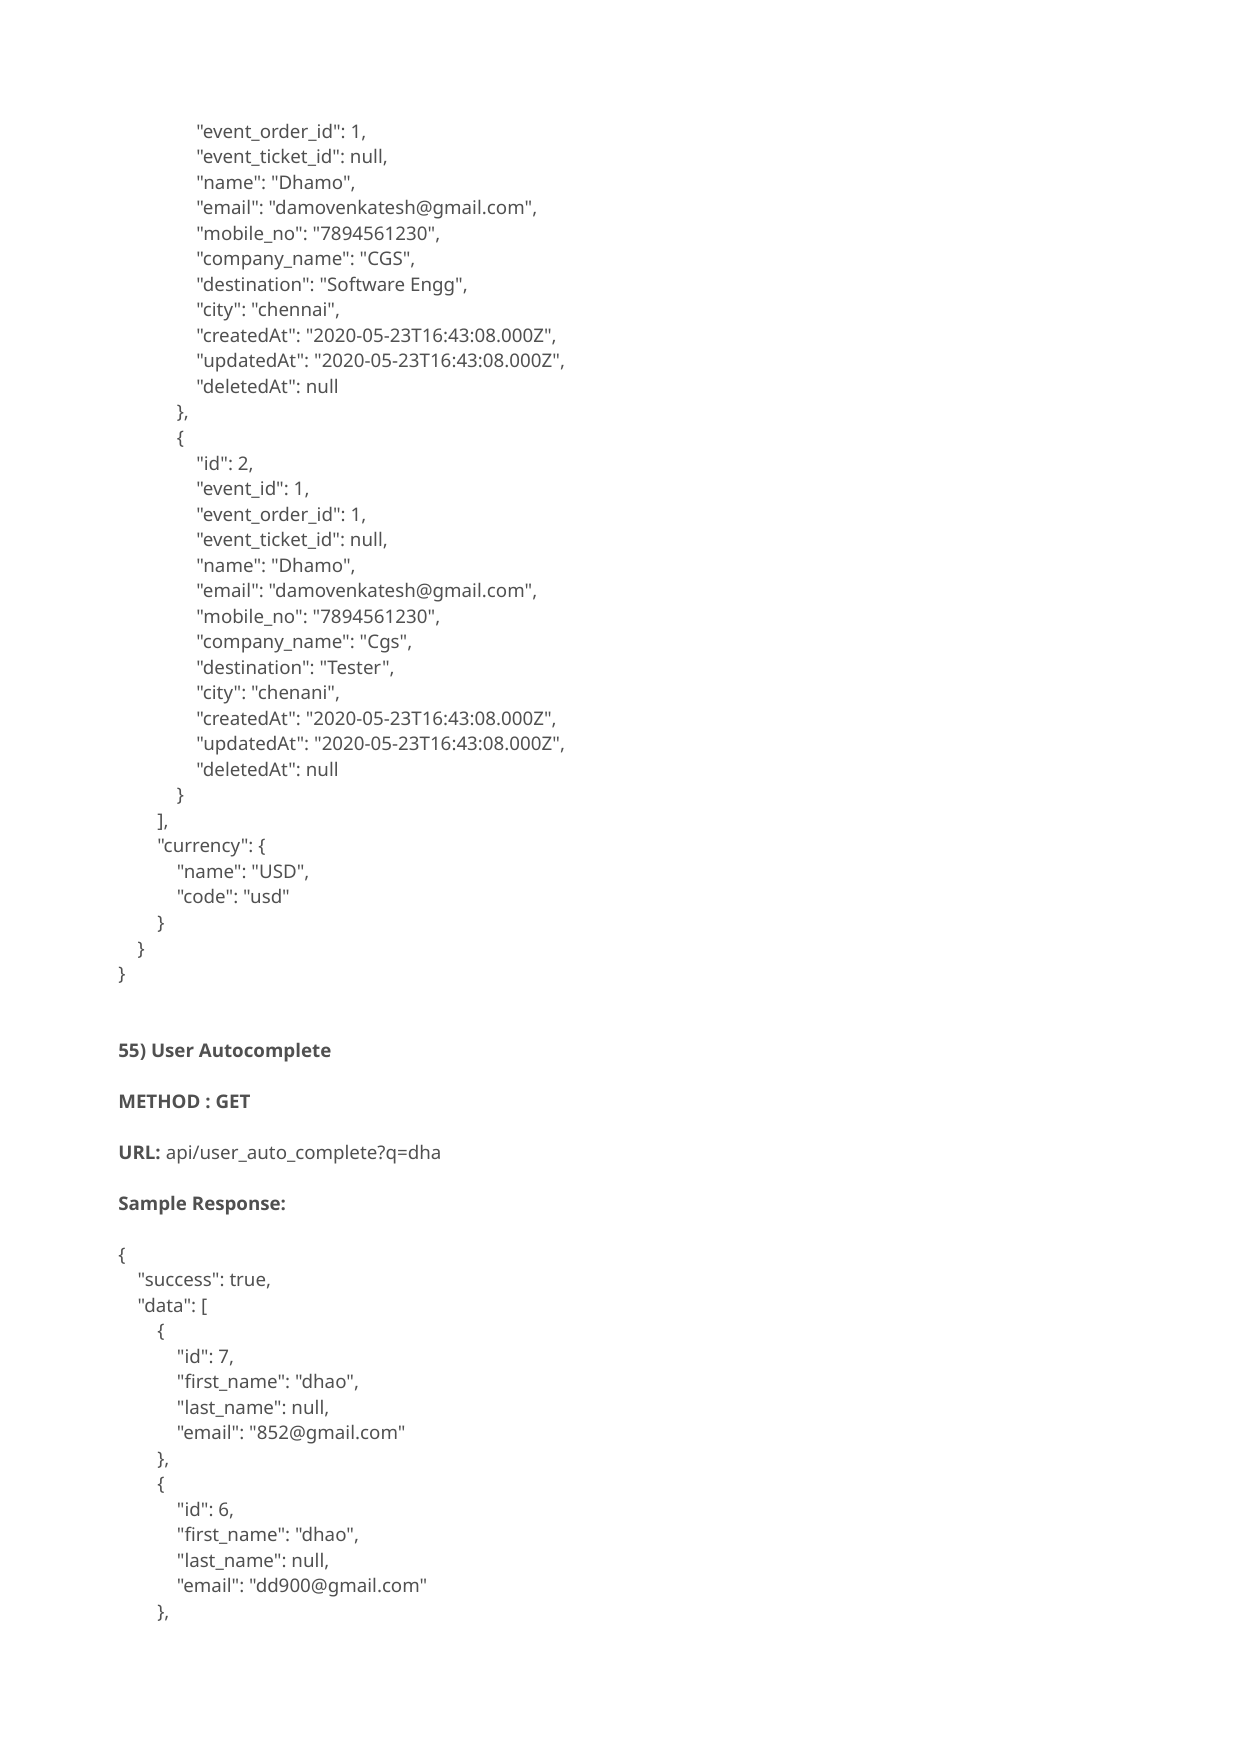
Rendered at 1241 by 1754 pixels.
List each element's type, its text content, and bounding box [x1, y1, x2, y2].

text "event_ticket_id": null, [118, 144, 1122, 169]
text { [118, 424, 1122, 450]
text 55) User Autocomplete [118, 1037, 1122, 1062]
text } [118, 782, 1122, 807]
text } [118, 935, 1122, 960]
text "event_ticket_id": null, [118, 526, 1122, 552]
text "last_name": null, [118, 1394, 1122, 1420]
text }, [118, 399, 1122, 424]
text Sample Response: [118, 1190, 1122, 1216]
text "email": "dd900@gmail.com" [118, 1573, 1122, 1598]
text "last_name": null, [118, 1547, 1122, 1573]
text "createdAt": "2020-05-23T16:43:08.000Z", [118, 322, 1122, 348]
text }, [118, 1445, 1122, 1471]
text "name": "Dhamo", [118, 169, 1122, 195]
text "email": "damovenkatesh@gmail.com", [118, 577, 1122, 603]
text "city": "chenani", [118, 679, 1122, 705]
text { [118, 1241, 1122, 1267]
text "data": [ [118, 1292, 1122, 1318]
text } [118, 909, 1122, 935]
text "destination": "Software Engg", [118, 271, 1122, 297]
text "city": "chennai", [118, 297, 1122, 322]
text "event_order_id": 1, [118, 501, 1122, 526]
text } [118, 960, 1122, 986]
text "destination": "Tester", [118, 654, 1122, 679]
text "company_name": "CGS", [118, 246, 1122, 271]
text "name": "Dhamo", [118, 552, 1122, 577]
text "mobile_no": "7894561230", [118, 220, 1122, 246]
text "createdAt": "2020-05-23T16:43:08.000Z", [118, 705, 1122, 731]
text "event_id": 1, [118, 475, 1122, 501]
text "updatedAt": "2020-05-23T16:43:08.000Z", [118, 348, 1122, 373]
text "deletedAt": null [118, 373, 1122, 399]
text "company_name": "Cgs", [118, 628, 1122, 654]
text "name": "USD", [118, 858, 1122, 884]
text }, [118, 1598, 1122, 1624]
text "email": "852@gmail.com" [118, 1420, 1122, 1445]
text "deletedAt": null [118, 756, 1122, 782]
text "code": "usd" [118, 884, 1122, 909]
text "id": 6, [118, 1496, 1122, 1522]
text "updatedAt": "2020-05-23T16:43:08.000Z", [118, 731, 1122, 756]
text "id": 7, [118, 1343, 1122, 1369]
text "id": 2, [118, 450, 1122, 475]
text "first_name": "dhao", [118, 1522, 1122, 1547]
text "event_order_id": 1, [118, 118, 1122, 144]
text "success": true, [118, 1267, 1122, 1292]
text "email": "damovenkatesh@gmail.com", [118, 195, 1122, 220]
text { [118, 1318, 1122, 1343]
text "first_name": "dhao", [118, 1369, 1122, 1394]
text ], [118, 807, 1122, 833]
text "currency": { [118, 833, 1122, 858]
text METHOD : GET [118, 1088, 1122, 1113]
text "mobile_no": "7894561230", [118, 603, 1122, 628]
text URL: api/user_auto_complete?q=dha [118, 1139, 1122, 1164]
text { [118, 1471, 1122, 1496]
